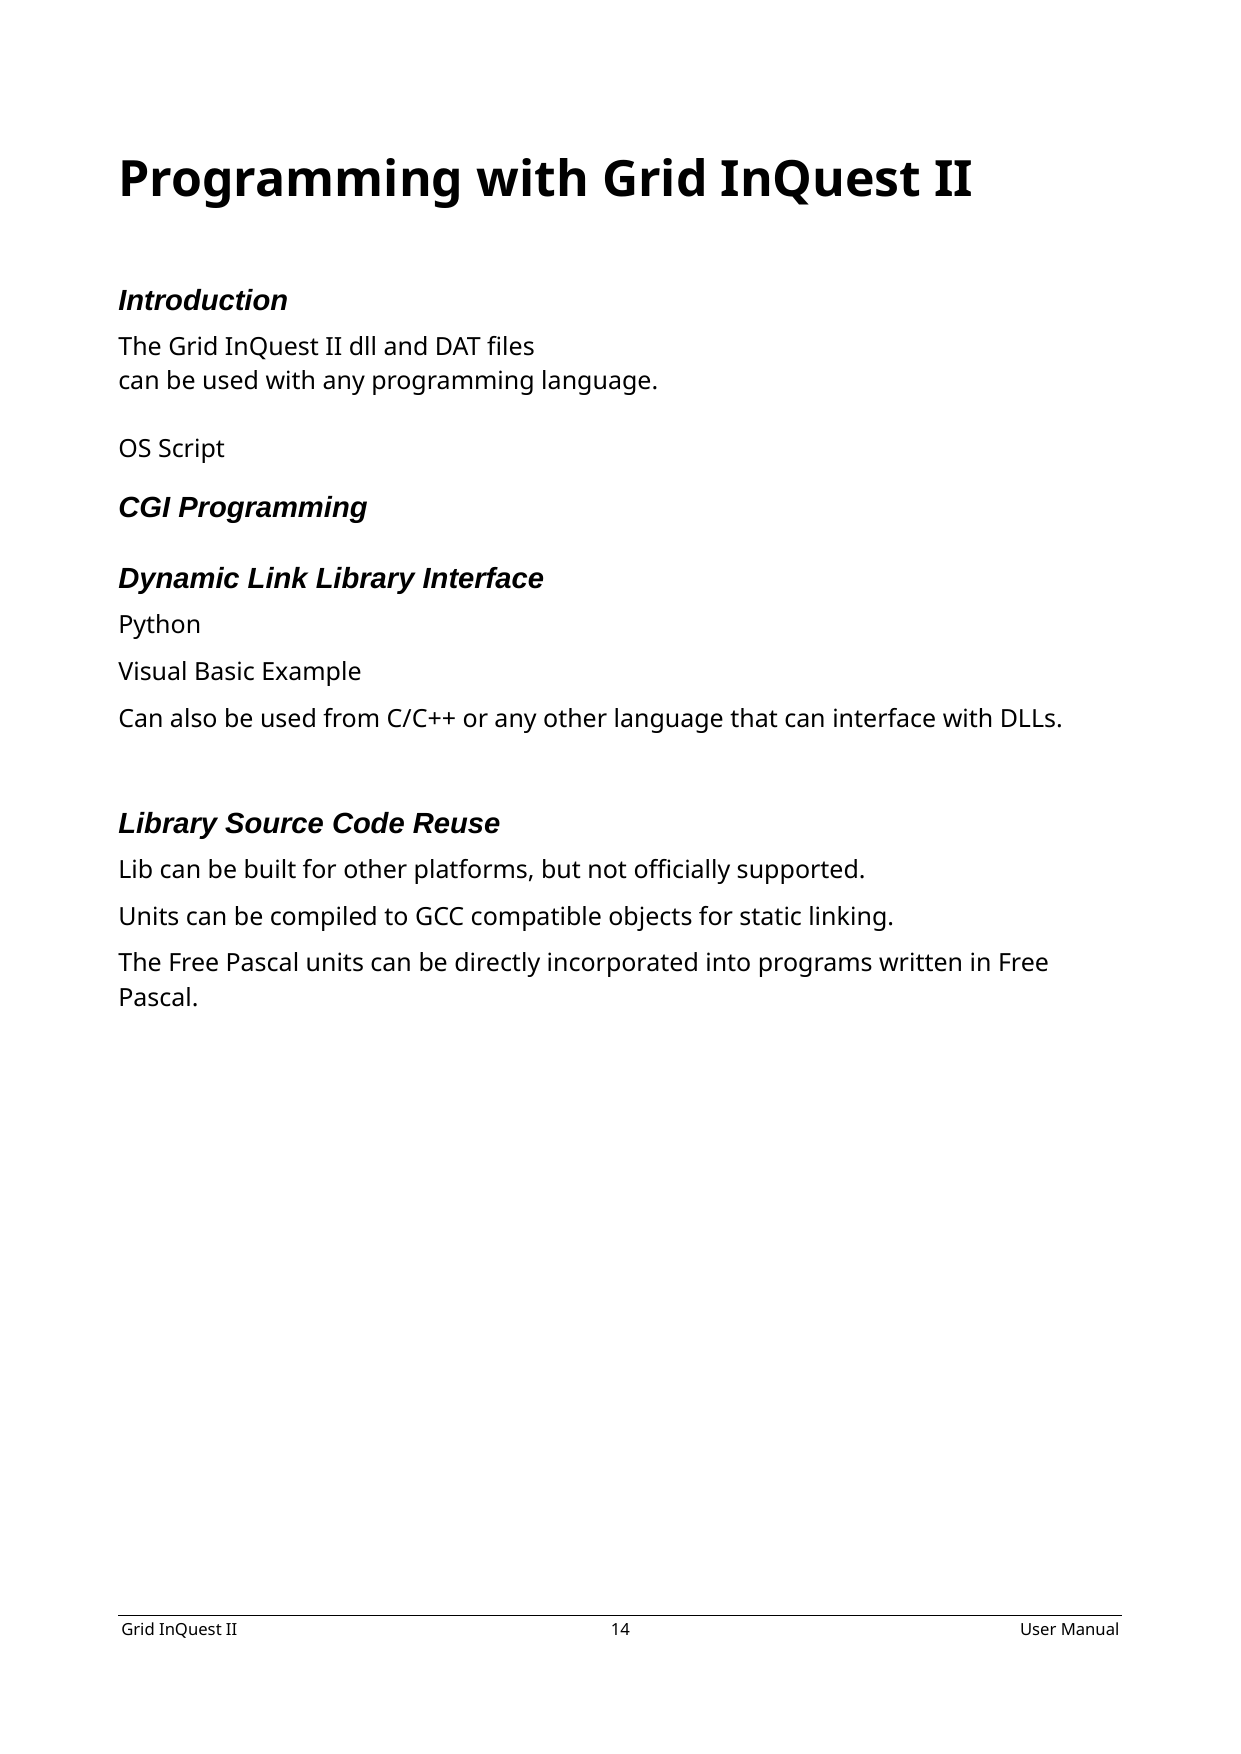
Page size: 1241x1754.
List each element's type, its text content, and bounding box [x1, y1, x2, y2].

text Can also be used from C/C++ or any other language that can interface with DLLs. [118, 700, 1122, 734]
text Units can be compiled to GCC compatible objects for static linking. [118, 898, 1122, 933]
text Python [118, 607, 1122, 641]
subtitle Programming with Grid InQuest II [118, 143, 1122, 211]
text Visual Basic Example [118, 654, 1122, 688]
text Lib can be built for other platforms, but not officially supported. [118, 852, 1122, 886]
subtitle Library Source Code Reuse [118, 806, 1122, 839]
subtitle CGI Programming [118, 490, 1122, 524]
text OS Script [118, 431, 1122, 465]
text The Grid InQuest II dll and DAT files [118, 329, 1122, 363]
text can be used with any programming language. [118, 363, 1122, 397]
text The Free Pascal units can be directly incorporated into programs written in Free Pascal. [118, 945, 1122, 1013]
subtitle Dynamic Link Library Interface [118, 561, 1122, 595]
subtitle Introduction [118, 283, 1122, 316]
